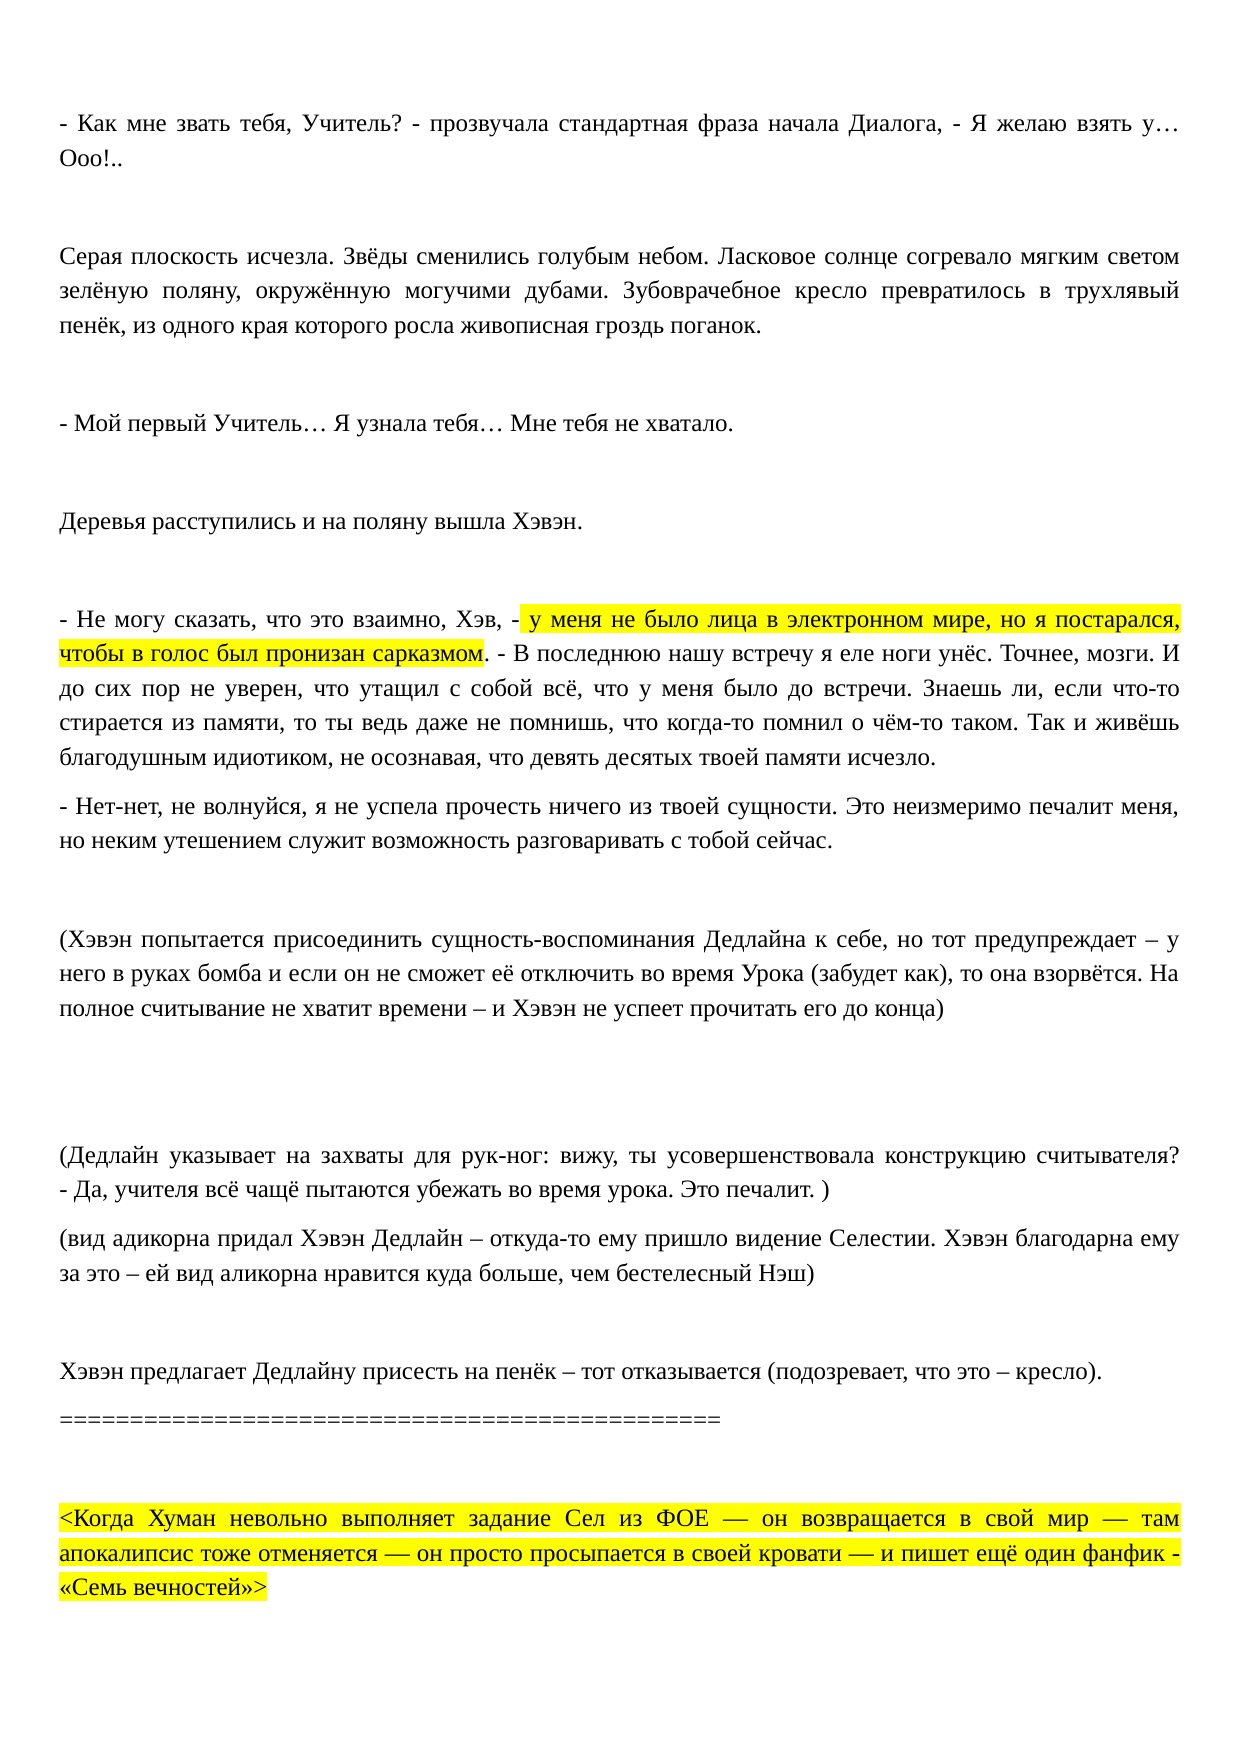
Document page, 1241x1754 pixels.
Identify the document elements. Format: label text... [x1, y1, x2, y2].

text Серая плоскость исчезла. Звёды сменились голубым небом. Ласковое солнце согревало мягким светом зелёную поляну, окружённую могучими дубами. Зубоврачебное кресло превратилось в трухлявый пенёк, из одного края которого росла живописная гроздь поганок. [59, 241, 1181, 338]
text Хэвэн предлагает Дедлайну присесть на пенёк – тот отказывается (подозревает, что это – кресло). [59, 1356, 1181, 1385]
text - Не могу сказать, что это взаимно, Хэв, - у меня не было лица в электронном мире, но я постарался, чтобы в голос был пронизан сарказмом. - В последнюю нашу встречу я еле ноги унёс. Точнее, мозги. И до сих пор не уверен, что утащил с собой всё, что у меня было до встречи. Знаешь ли, если что-то стирается из памяти, то ты ведь даже не помнишь, что когда-то помнил о чём-то таком. Так и живёшь благодушным идиотиком, не осознавая, что девять десятых твоей памяти исчезло. [59, 604, 1181, 771]
text (вид адикорна придал Хэвэн Дедлайн – откуда-то ему пришло видение Селестии. Хэвэн благодарна ему за это – ей вид аликорна нравится куда больше, чем бестелесный Нэш) [59, 1223, 1181, 1287]
text (Хэвэн попытается присоединить сущность-воспоминания Дедлайна к себе, но тот предупреждает – у него в руках бомба и если он не сможет её отключить во время Урока (забудет как), то она взорвётся. На полное считывание не хватит времени – и Хэвэн не успеет прочитать его до конца) [59, 924, 1181, 1021]
text =============================================== [59, 1405, 1181, 1434]
text - Как мне звать тебя, Учитель? - прозвучала стандартная фраза начала Диалога, - Я желаю взять у… Ооо!.. [59, 108, 1181, 171]
text - Нет-нет, не волнуйся, я не успела прочесть ничего из твоей сущности. Это неизмеримо печалит меня, но неким утешением служит возможность разговаривать с тобой сейчас. [59, 791, 1181, 854]
text (Дедлайн указывает на захваты для рук-ног: вижу, ты усовершенствовала конструкцию считывателя? - Да, учителя всё чащё пытаются убежать во время урока. Это печалит. ) [59, 1140, 1181, 1203]
text <Когда Хуман невольно выполняет задание Сел из ФОЕ — он возвращается в свой мир — там апокалипсис тоже отменяется — он просто просыпается в своей кровати — и пишет ещё один фанфик - «Семь вечностей»> [59, 1503, 1181, 1601]
text - Мой первый Учитель… Я узнала тебя… Мне тебя не хватало. [59, 408, 1181, 437]
text Деревья расступились и на поляну вышла Хэвэн. [59, 506, 1181, 535]
